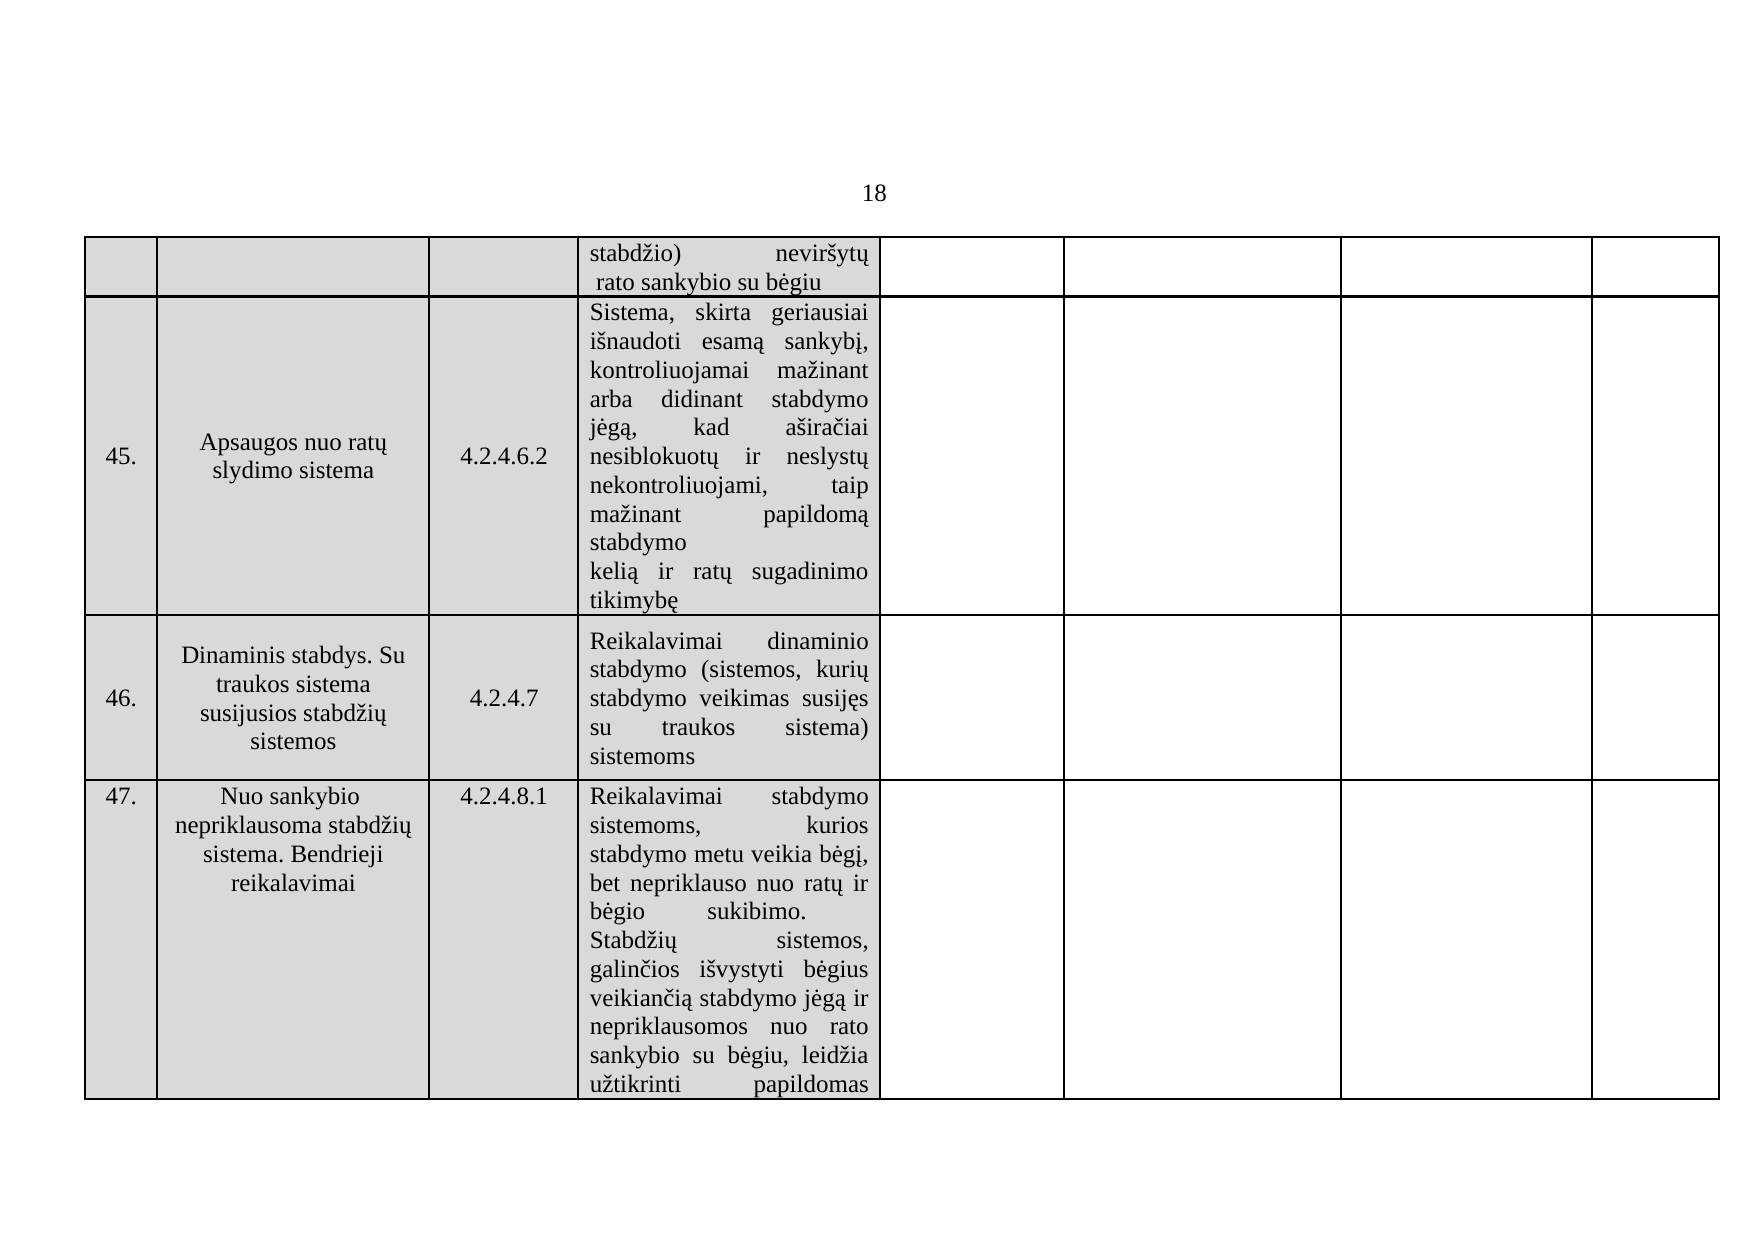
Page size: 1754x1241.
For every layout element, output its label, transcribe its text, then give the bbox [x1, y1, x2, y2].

table_cell [1342, 616, 1591, 779]
table_cell [1065, 616, 1340, 779]
table_cell Sistema, skirta geriausiai išnaudoti esamą sankybį, kontroliuojamai mažinant arba didinant stabdymo jėgą, kad aširačiai nesiblokuotų ir neslystų nekontroliuojami, taip mažinant papildomą stabdymo kelią ir ratų sugadinimo tikimybę [579, 298, 879, 614]
table_cell Nuo sankybio nepriklausoma stabdžių sistema. Bendrieji reikalavimai [158, 781, 428, 1098]
table_cell [881, 298, 1063, 614]
table_cell Reikalavimai stabdymo sistemoms, kurios stabdymo metu veikia bėgį, bet nepriklauso nuo ratų ir bėgio sukibimo. Stabdžių sistemos, galinčios išvystyti bėgius veikiančią stabdymo jėgą ir nepriklausomos nuo rato sankybio su bėgiu, leidžia užtikrinti papildomas [579, 781, 879, 1098]
table_cell 4.2.4.8.1 [430, 781, 577, 1098]
table_cell 47. [86, 781, 156, 1098]
table_cell [1593, 298, 1718, 614]
table_cell 4.2.4.6.2 [430, 298, 577, 614]
table_cell [1593, 781, 1718, 1098]
table_cell [881, 238, 1063, 295]
table_cell [86, 238, 156, 295]
table_cell Reikalavimai dinaminio stabdymo (sistemos, kurių stabdymo veikimas susijęs su traukos sistema) sistemoms [579, 616, 879, 779]
table_cell 45. [86, 298, 156, 614]
table_cell 4.2.4.7 [430, 616, 577, 779]
table_cell stabdžio) neviršytų rato sankybio su bėgiu [579, 238, 879, 295]
table_cell [1342, 298, 1591, 614]
table_cell [1342, 238, 1591, 295]
table_cell [430, 238, 577, 295]
table_cell 46. [86, 616, 156, 779]
table_cell [1342, 781, 1591, 1098]
table_cell [1065, 781, 1340, 1098]
table_cell Dinaminis stabdys. Su traukos sistema susijusios stabdžių sistemos [158, 616, 428, 779]
table_cell [1065, 298, 1340, 614]
table_cell [1065, 238, 1340, 295]
table_cell [158, 238, 428, 295]
table_cell [1593, 616, 1718, 779]
table_cell Apsaugos nuo ratų slydimo sistema [158, 298, 428, 614]
table_cell [881, 616, 1063, 779]
table_cell [881, 781, 1063, 1098]
table_cell [1593, 238, 1718, 295]
